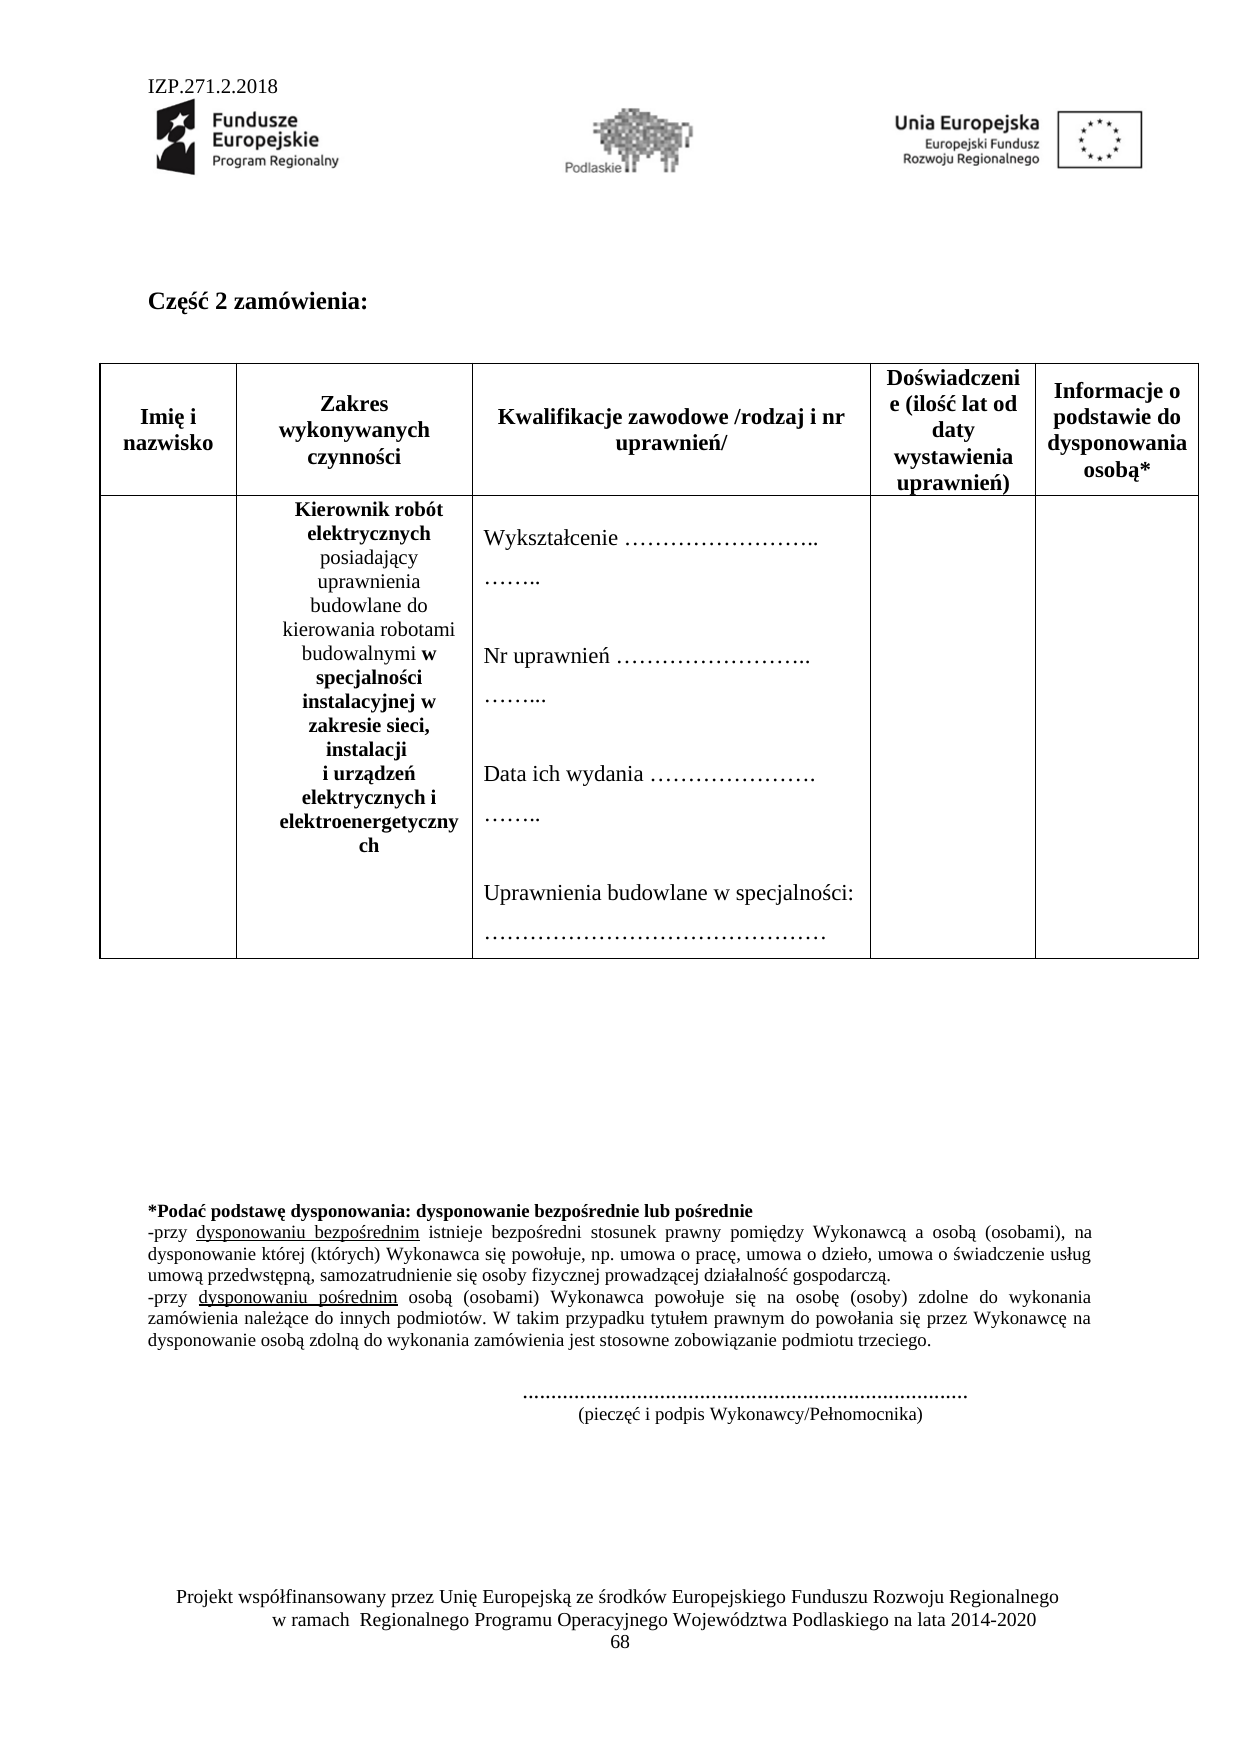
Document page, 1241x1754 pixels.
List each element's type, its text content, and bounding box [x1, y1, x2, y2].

table_cell [101, 496, 236, 958]
table_header Informacje o podstawie do dysponowania osobą* [1036, 364, 1198, 495]
table_cell Kierownik robót elektrycznych posiadający uprawnienia budowlane do kierowania robotami budowalnymi w specjalności instalacyjnej w zakresie sieci, instalacji i urządzeń elektrycznych i elektroenergetycznych [237, 496, 472, 958]
table_header Doświadczenie (ilość lat od daty wystawienia uprawnień) [871, 364, 1035, 495]
text -przy dysponowaniu bezpośrednim istnieje bezpośredni stosunek prawny pomiędzy Wykonawcą a osobą (osobami), na dysponowanie której (których) Wykonawca się powołuje, np. umowa o pracę, umowa o dzieło, umowa o świadczenie usług umową przedwstępną, samozatrudnienie się osoby fizycznej prowadzącej działalność gospodarczą. [148, 1221, 1092, 1286]
table_header Imię i nazwisko [101, 364, 236, 495]
text (pieczęć i podpis Wykonawcy/Pełnomocnika) [148, 1403, 1092, 1425]
table_cell [1036, 496, 1198, 958]
text Część 2 zamówienia: [148, 286, 1092, 314]
table_cell [871, 496, 1035, 958]
table_header Zakres wykonywanych czynności [237, 364, 472, 495]
text -przy dysponowaniu pośrednim osobą (osobami) Wykonawca powołuje się na osobę (osoby) zdolne do wykonania zamówienia należące do innych podmiotów. W takim przypadku tytułem prawnym do powołania się przez Wykonawcę na dysponowanie osobą zdolną do wykonania zamówienia jest stosowne zobowiązanie podmiotu trzeciego. [148, 1286, 1092, 1350]
text *Podać podstawę dysponowania: dysponowanie bezpośrednie lub pośrednie [148, 1199, 1092, 1221]
table_cell Wykształcenie ……………………..…….. Nr uprawnień ……………………..……... Data ich wydania ………………….…….. Uprawnienia budowlane w specjalności: ……………………………………… [473, 496, 870, 958]
table_header Kwalifikacje zawodowe /rodzaj i nr uprawnień/ [473, 364, 870, 495]
text .............................................................................. [443, 1377, 1092, 1403]
